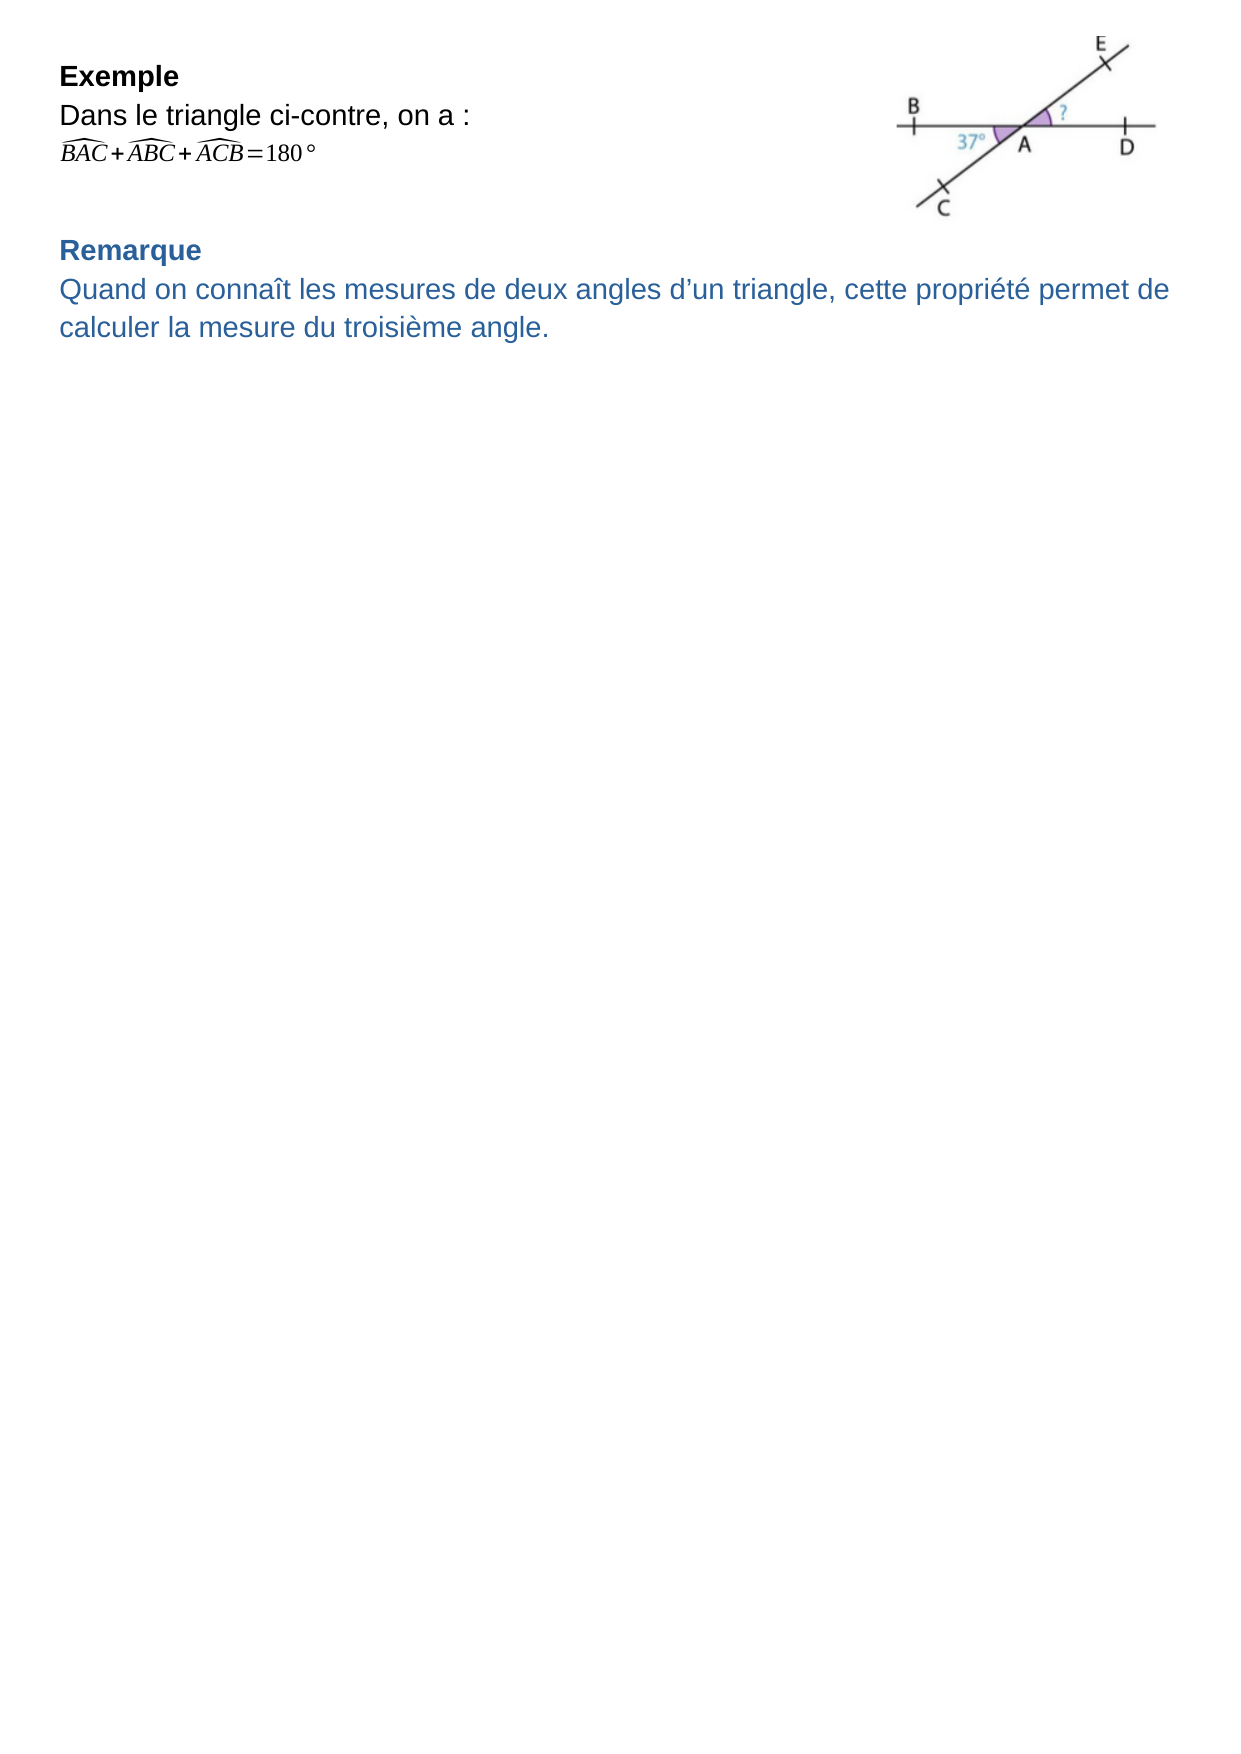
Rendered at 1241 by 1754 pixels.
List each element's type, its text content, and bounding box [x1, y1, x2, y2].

text [1158, 59, 1181, 167]
text Exemple Dans le triangle ci-contre, on a : [59, 59, 896, 167]
text Remarque Quand on connaît les mesures de deux angles d’un triangle, cette propriété permet de calculer la mesure du troisième angle. [59, 233, 1181, 344]
picture [896, 36, 1158, 231]
